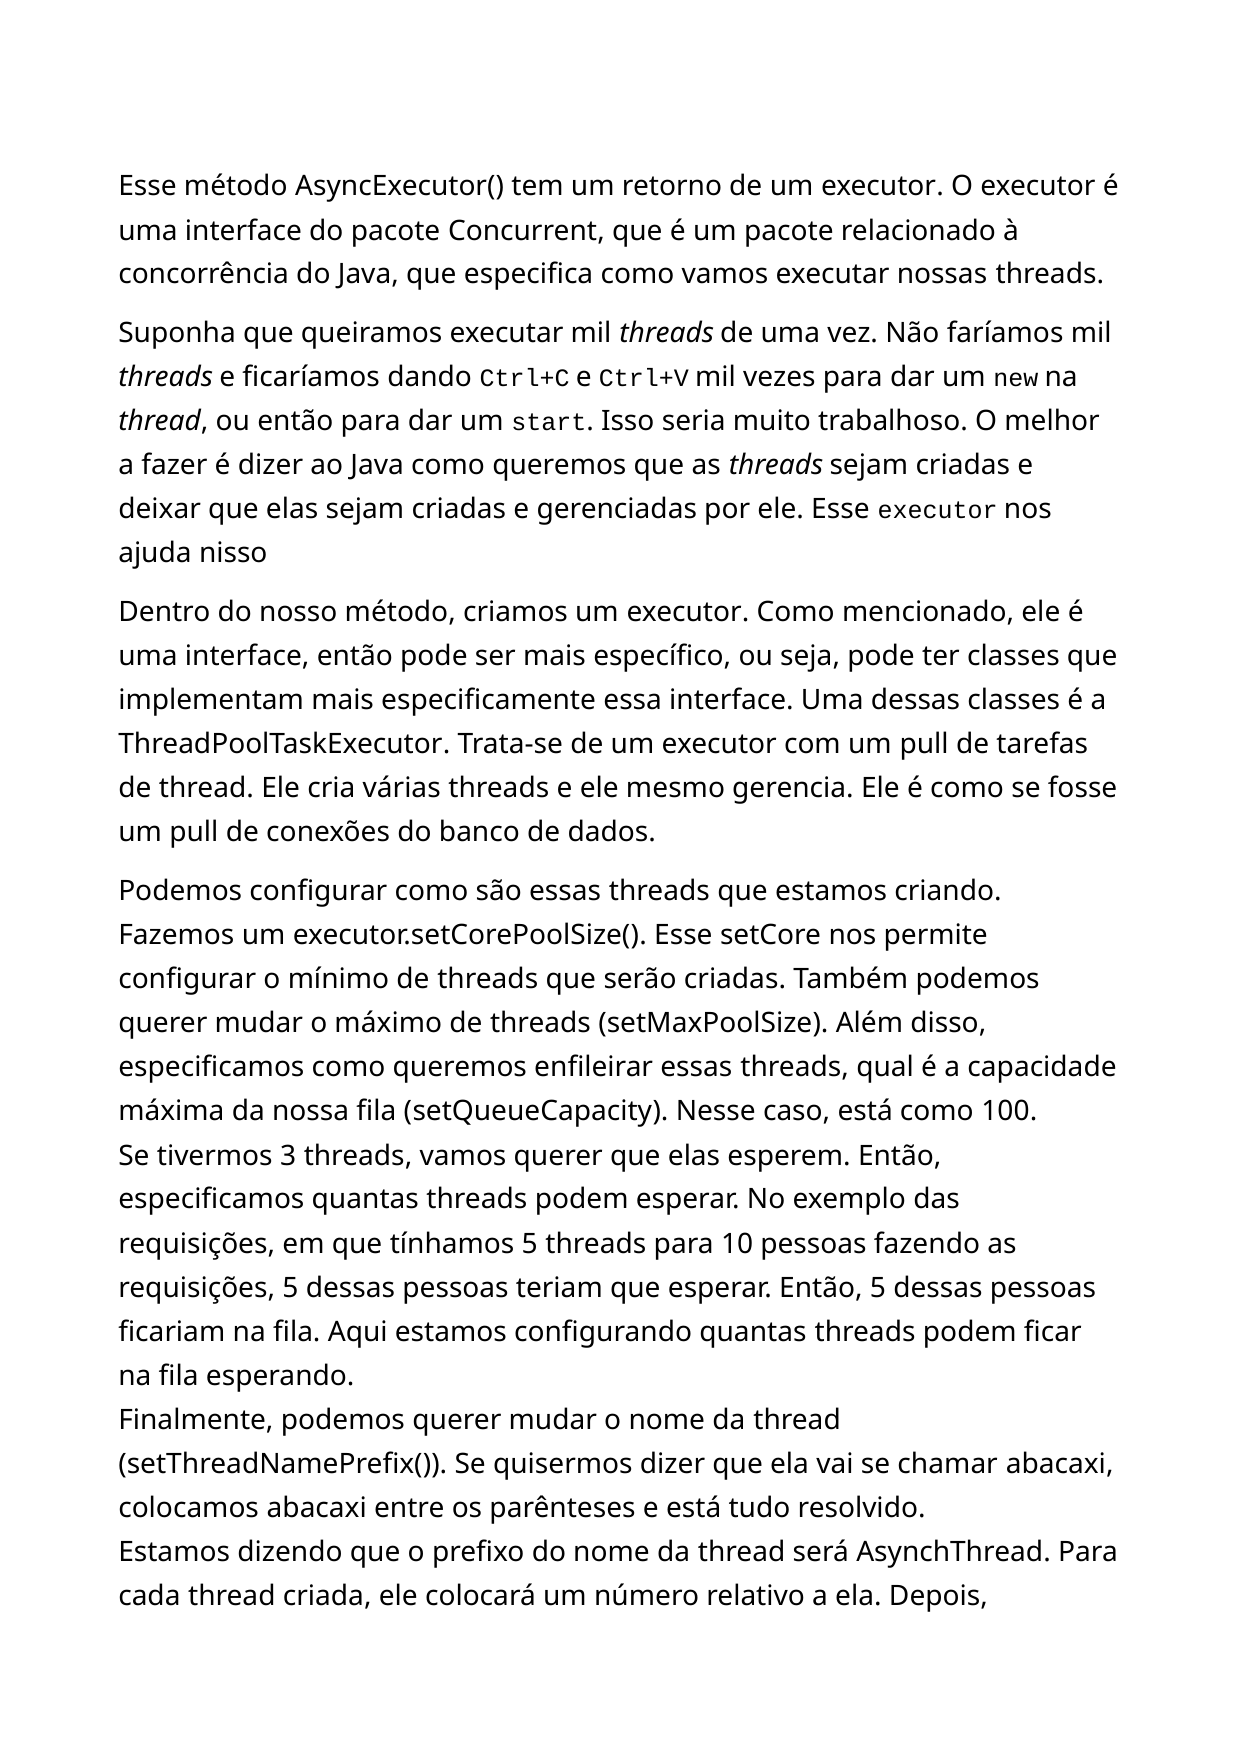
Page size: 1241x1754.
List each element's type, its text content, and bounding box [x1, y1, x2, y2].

text Estamos dizendo que o prefixo do nome da thread será AsynchThread. Para cada thread criada, ele colocará um número relativo a ela. Depois, [118, 1531, 1122, 1614]
text Dentro do nosso método, criamos um executor. Como mencionado, ele é uma interface, então pode ser mais específico, ou seja, pode ter classes que implementam mais especificamente essa interface. Uma dessas classes é a ThreadPoolTaskExecutor. Trata-se de um executor com um pull de tarefas de thread. Ele cria várias threads e ele mesmo gerencia. Ele é como se fosse um pull de conexões do banco de dados. [118, 591, 1122, 850]
text Se tivermos 3 threads, vamos querer que elas esperem. Então, especificamos quantas threads podem esperar. No exemplo das requisições, em que tínhamos 5 threads para 10 pessoas fazendo as requisições, 5 dessas pessoas teriam que esperar. Então, 5 dessas pessoas ficariam na fila. Aqui estamos configurando quantas threads podem ficar na fila esperando. [118, 1135, 1122, 1393]
text Esse método AsyncExecutor() tem um retorno de um executor. O executor é uma interface do pacote Concurrent, que é um pacote relacionado à concorrência do Java, que especifica como vamos executar nossas threads. [118, 166, 1122, 292]
text Podemos configurar como são essas threads que estamos criando. Fazemos um executor.setCorePoolSize(). Esse setCore nos permite configurar o mínimo de threads que serão criadas. Também podemos querer mudar o máximo de threads (setMaxPoolSize). Além disso, especificamos como queremos enfileirar essas threads, qual é a capacidade máxima da nossa fila (setQueueCapacity). Nesse caso, está como 100. [118, 870, 1122, 1129]
text Suponha que queiramos executar mil threads de uma vez. Não faríamos mil threads e ficaríamos dando Ctrl+C e Ctrl+V mil vezes para dar um new na thread, ou então para dar um start. Isso seria muito trabalhoso. O melhor a fazer é dizer ao Java como queremos que as threads sejam criadas e deixar que elas sejam criadas e gerenciadas por ele. Esse executor nos ajuda nisso [118, 312, 1122, 571]
text Finalmente, podemos querer mudar o nome da thread (setThreadNamePrefix()). Se quisermos dizer que ela vai se chamar abacaxi, colocamos abacaxi entre os parênteses e está tudo resolvido. [118, 1399, 1122, 1526]
